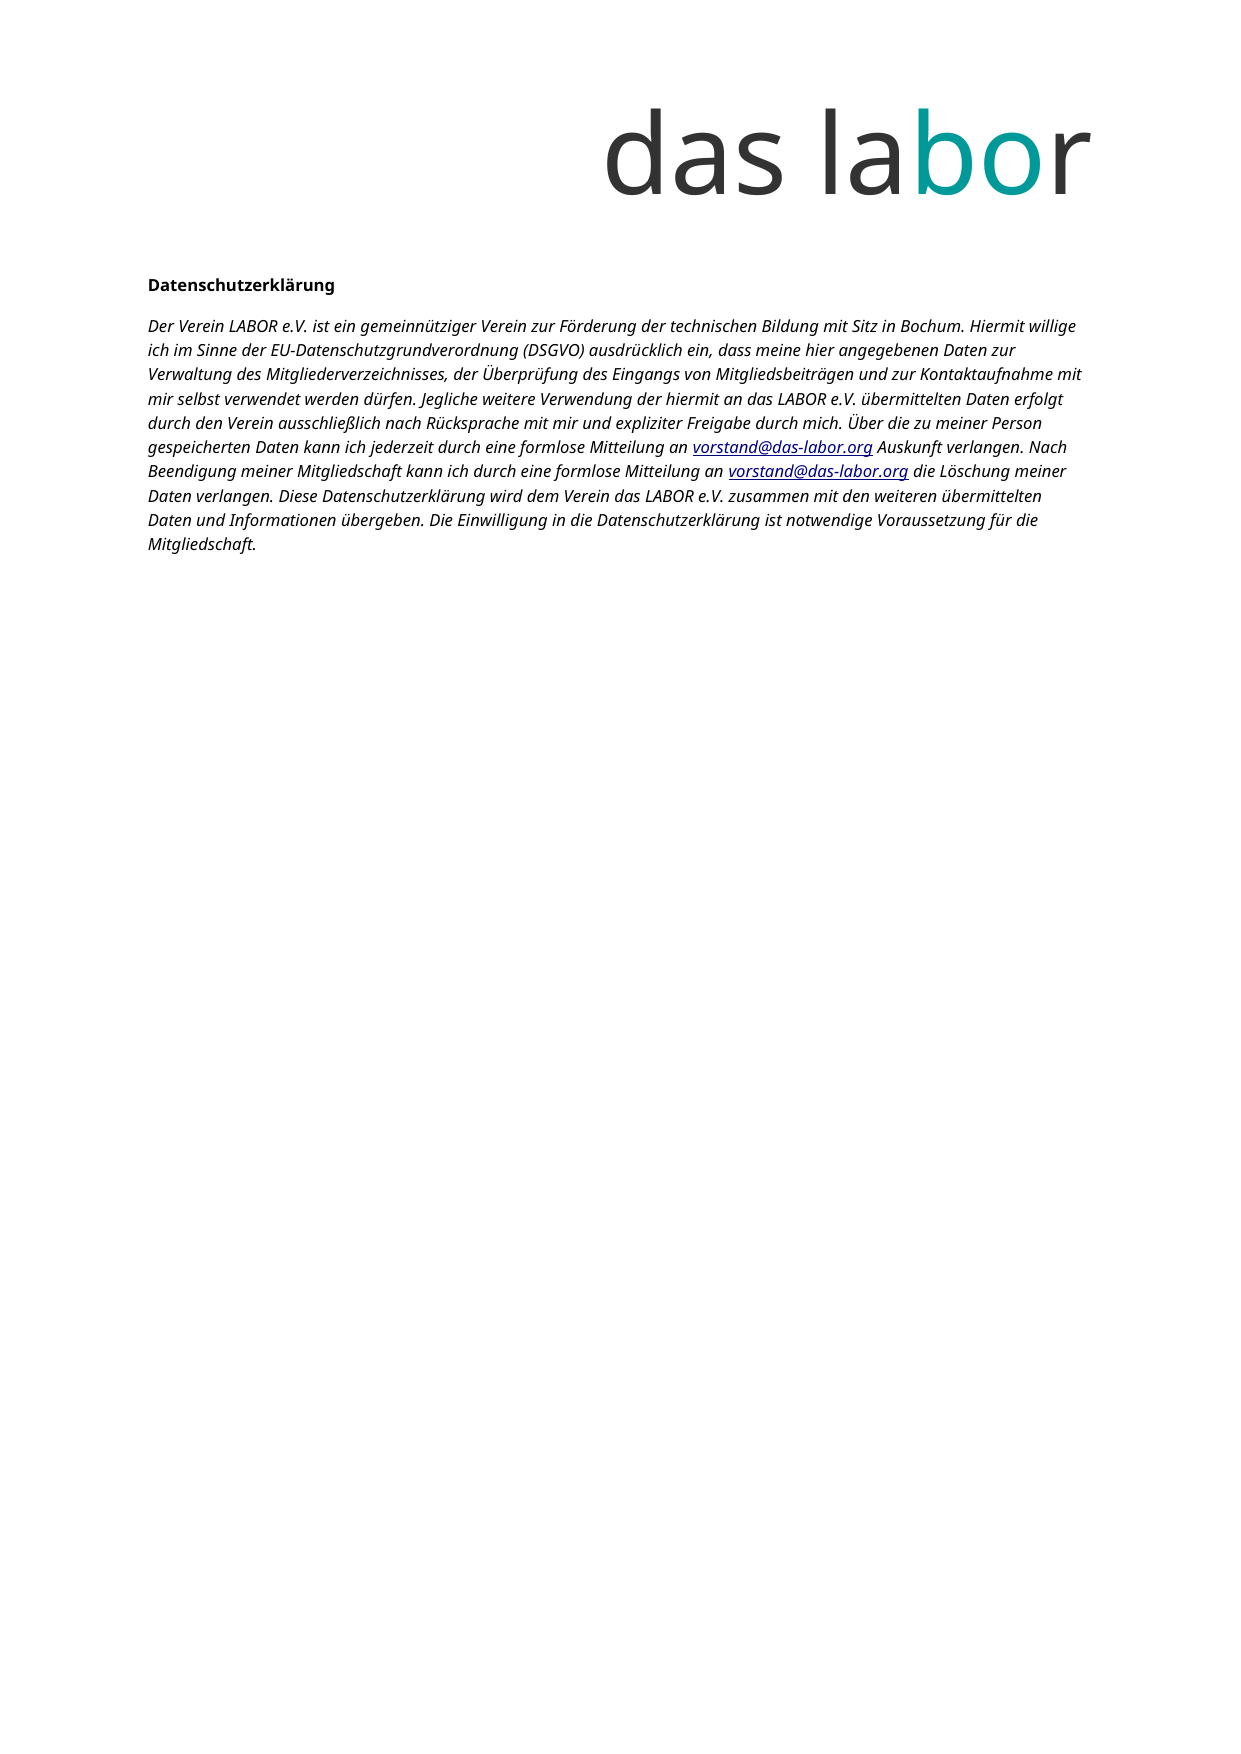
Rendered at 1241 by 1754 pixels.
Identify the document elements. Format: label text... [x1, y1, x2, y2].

text Der Verein LABOR e.V. ist ein gemeinnütziger Verein zur Förderung der technischen Bildung mit Sitz in Bochum. Hiermit willige ich im Sinne der EU-Datenschutzgrundverordnung (DSGVO) ausdrücklich ein, dass meine hier angegebenen Daten zur Verwaltung des Mitgliederverzeichnisses, der Überprüfung des Eingangs von Mitgliedsbeiträgen und zur Kontaktaufnahme mit mir selbst verwendet werden dürfen. Jegliche weitere Verwendung der hiermit an das LABOR e.V. übermittelten Daten erfolgt durch den Verein ausschließlich nach Rücksprache mit mir und expliziter Freigabe durch mich. Über die zu meiner Person gespeicherten Daten kann ich jederzeit durch eine formlose Mitteilung an vorstand@das-labor.org Auskunft verlangen. Nach Beendigung meiner Mitgliedschaft kann ich durch eine formlose Mitteilung an vorstand@das-labor.org die Löschung meiner Daten verlangen. Diese Datenschutzerklärung wird dem Verein das LABOR e.V. zusammen mit den weiteren übermittelten Daten und Informationen übergeben. Die Einwilligung in die Datenschutzerklärung ist notwendige Voraussetzung für die Mitgliedschaft. [148, 314, 1093, 556]
text Datenschutzerklärung [148, 273, 1093, 296]
